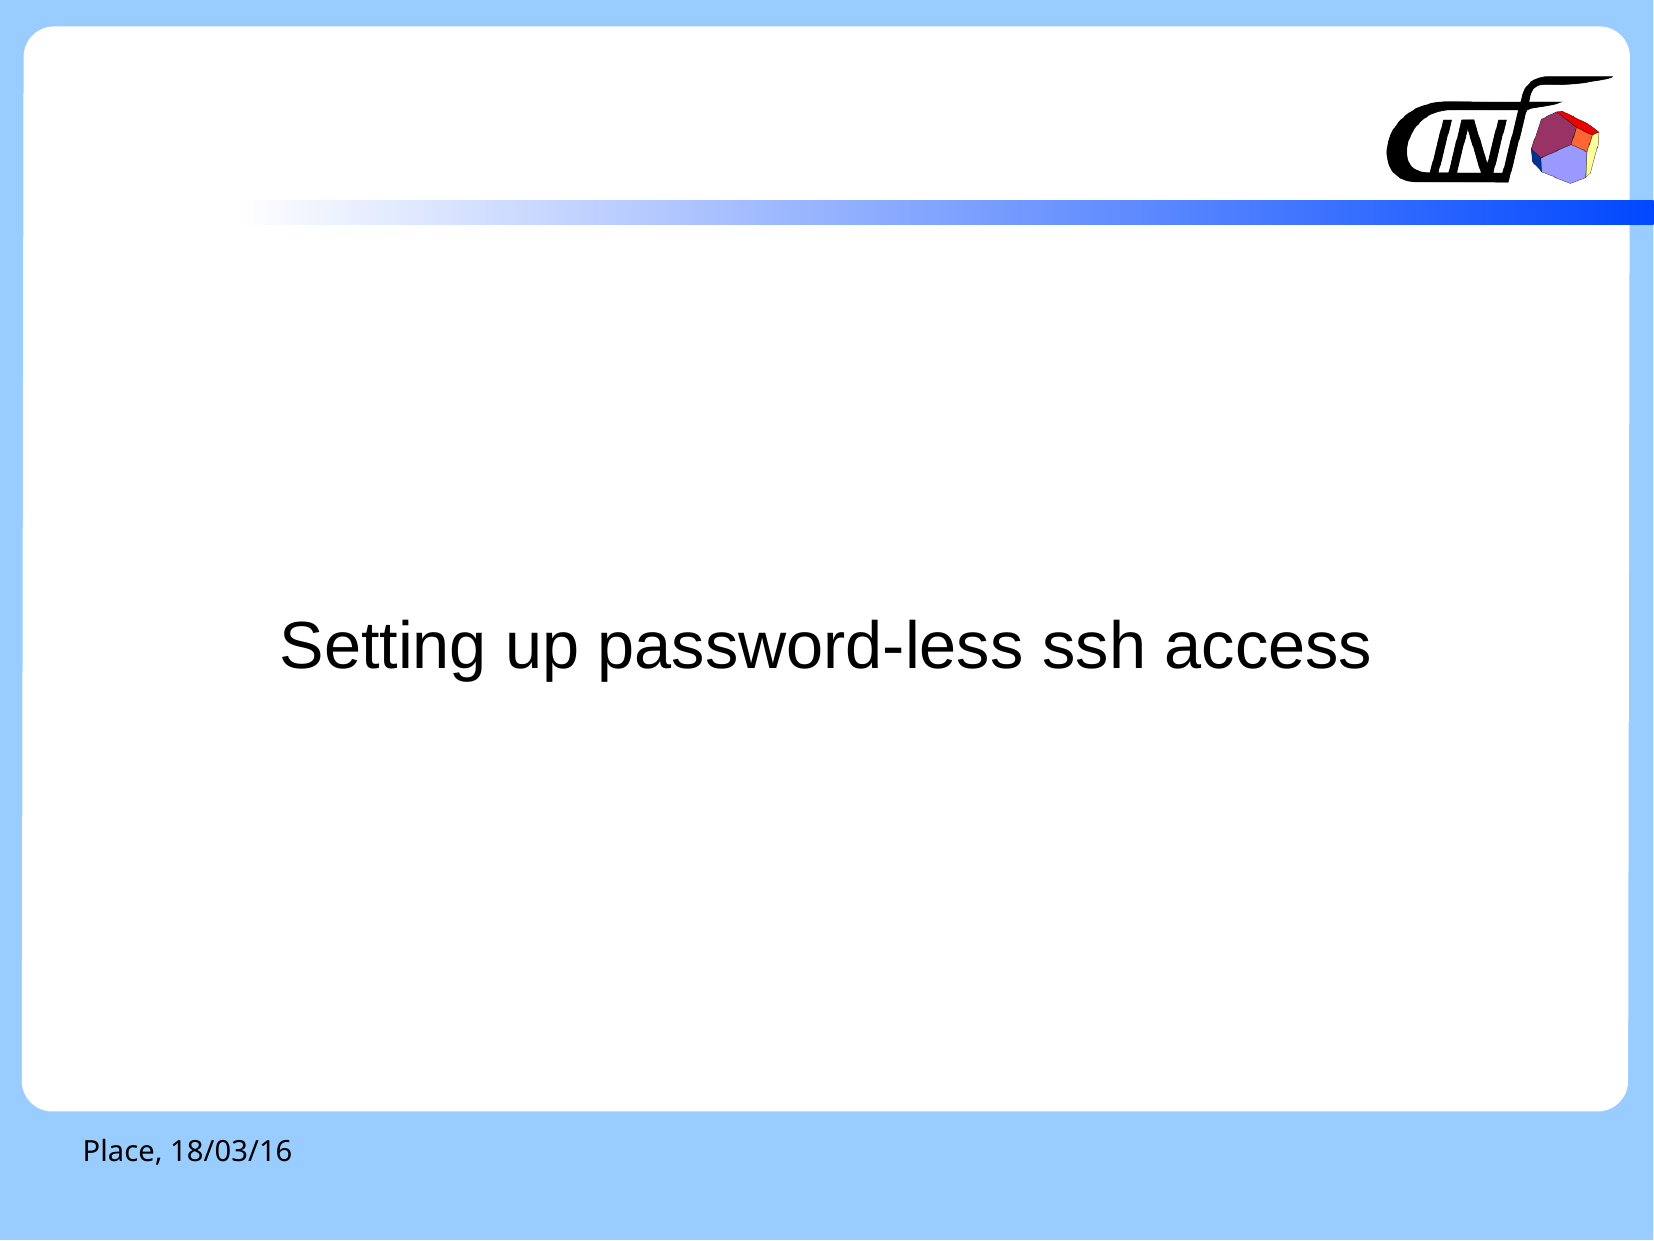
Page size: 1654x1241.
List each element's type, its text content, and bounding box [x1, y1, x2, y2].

subtitle Setting up password-less ssh access [82, 236, 1571, 1055]
picture [1386, 76, 1613, 184]
